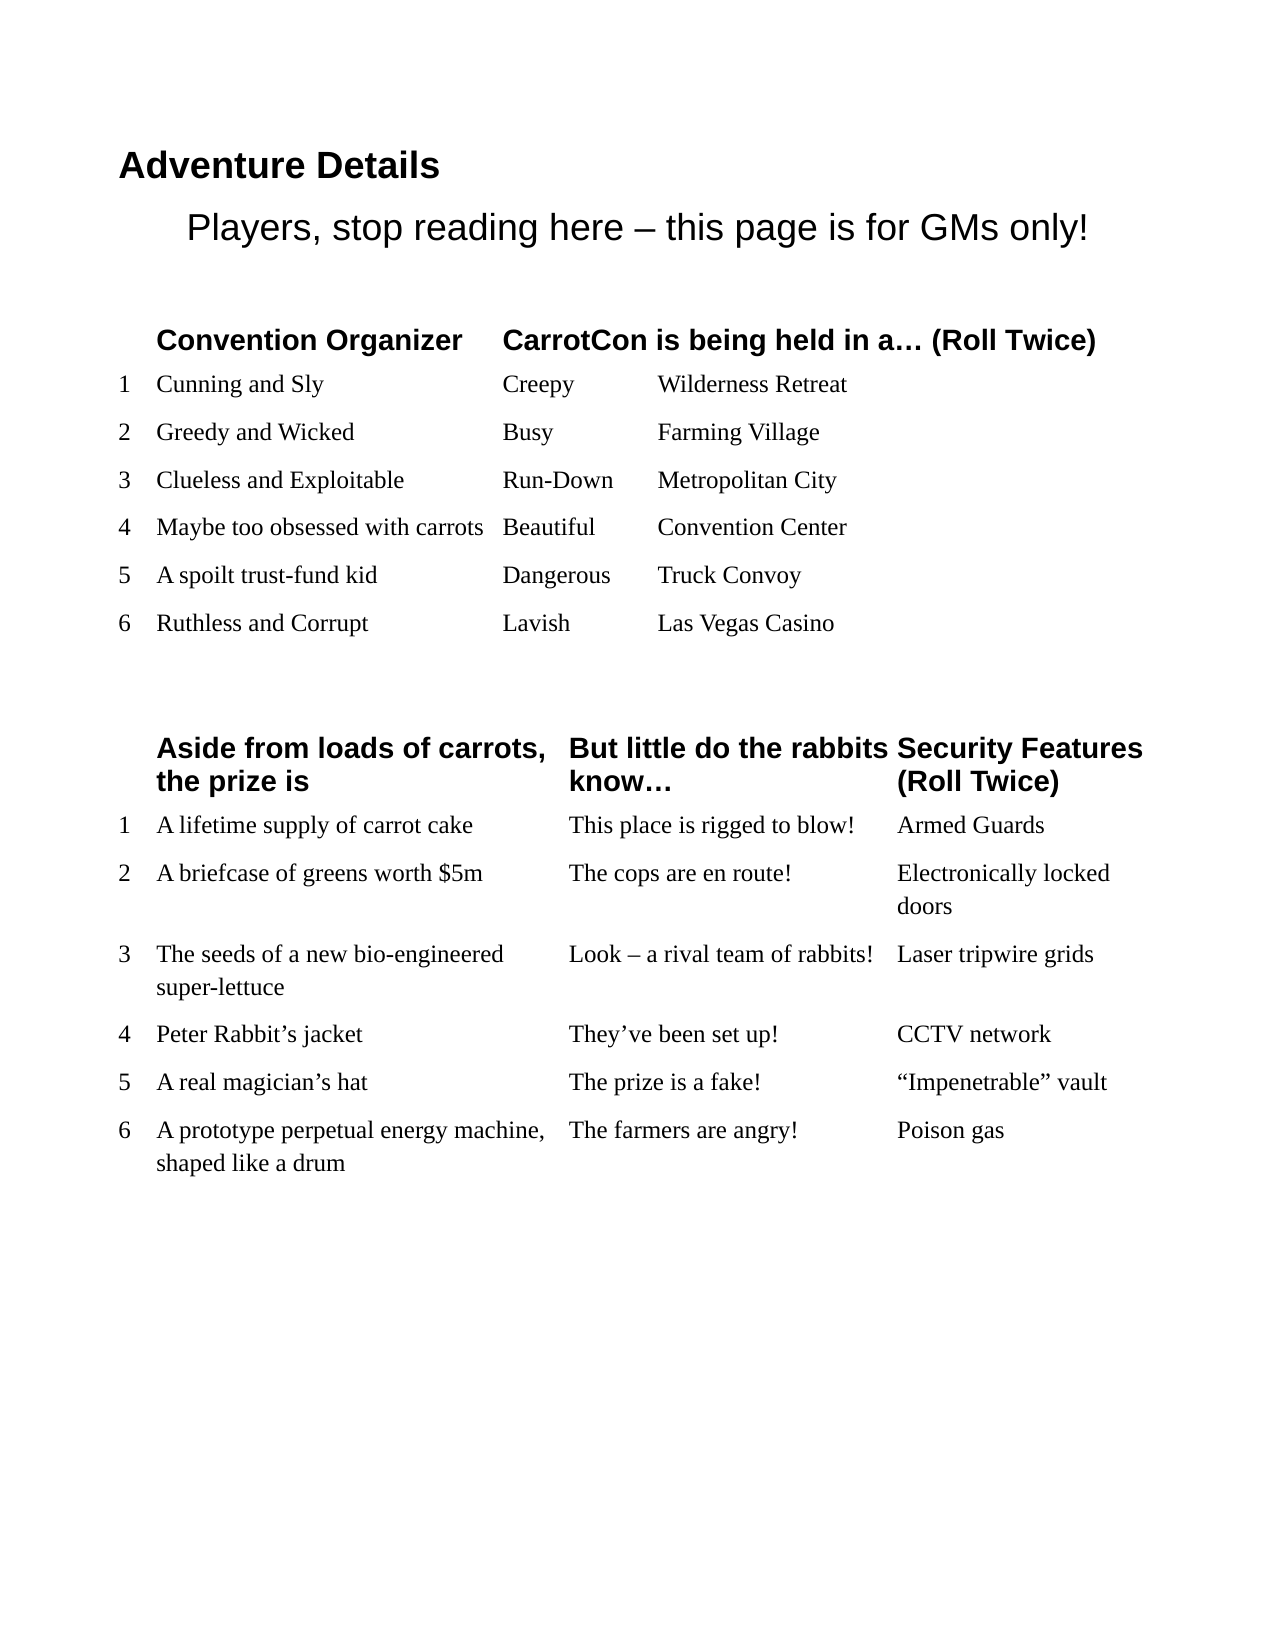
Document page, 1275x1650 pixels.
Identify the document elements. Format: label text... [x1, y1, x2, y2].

table_cell Metropolitan City [657, 465, 1149, 512]
table_cell The farmers are angry! [569, 1115, 897, 1195]
table_cell Farming Village [657, 417, 1149, 465]
table_header [118, 716, 156, 811]
table_cell Run-Down [502, 465, 657, 512]
table_cell Wilderness Retreat [657, 370, 1149, 417]
table_cell Busy [502, 417, 657, 465]
table_cell 6 [118, 1115, 156, 1195]
table_cell A prototype perpetual energy machine, shaped like a drum [156, 1115, 569, 1195]
table_cell A briefcase of greens worth $5m [156, 858, 569, 939]
subtitle Adventure Details [118, 143, 1157, 187]
table_cell Electronically locked doors [897, 858, 1149, 939]
table_header CarrotCon is being held in a… (Roll Twice) [502, 309, 1149, 369]
table_cell Cunning and Sly [156, 370, 502, 417]
table_cell Clueless and Exploitable [156, 465, 502, 512]
table_cell 4 [118, 1020, 156, 1067]
table_cell Poison gas [897, 1115, 1149, 1195]
table_cell 1 [118, 370, 156, 417]
table_cell 3 [118, 465, 156, 512]
table_cell 5 [118, 1067, 156, 1115]
table_cell 3 [118, 939, 156, 1019]
table_cell Laser tripwire grids [897, 939, 1149, 1019]
subtitle Players, stop reading here – this page is for GMs only! [118, 206, 1157, 249]
table_header But little do the rabbits know… [569, 716, 897, 811]
table_cell Lavish [502, 608, 657, 655]
table_header Aside from loads of carrots, the prize is [156, 716, 569, 811]
table_cell 6 [118, 608, 156, 655]
table_header Convention Organizer [156, 309, 502, 369]
table_cell 2 [118, 858, 156, 939]
table_cell Las Vegas Casino [657, 608, 1149, 655]
table_cell CCTV network [897, 1020, 1149, 1067]
table_header [118, 309, 156, 369]
table_cell Truck Convoy [657, 560, 1149, 608]
table_cell Look – a rival team of rabbits! [569, 939, 897, 1019]
table_cell Maybe too obsessed with carrots [156, 513, 502, 560]
table_cell Armed Guards [897, 811, 1149, 858]
table_cell They’ve been set up! [569, 1020, 897, 1067]
table_cell Convention Center [657, 513, 1149, 560]
table_cell 1 [118, 811, 156, 858]
table_cell The seeds of a new bio-engineered super-lettuce [156, 939, 569, 1019]
table_cell Dangerous [502, 560, 657, 608]
table_header Security Features (Roll Twice) [897, 716, 1149, 811]
table_cell 4 [118, 513, 156, 560]
table_cell Greedy and Wicked [156, 417, 502, 465]
table_cell Peter Rabbit’s jacket [156, 1020, 569, 1067]
table_cell Beautiful [502, 513, 657, 560]
table_cell Ruthless and Corrupt [156, 608, 502, 655]
table_cell Creepy [502, 370, 657, 417]
table_cell A spoilt trust-fund kid [156, 560, 502, 608]
table_cell This place is rigged to blow! [569, 811, 897, 858]
table_cell 2 [118, 417, 156, 465]
table_cell The prize is a fake! [569, 1067, 897, 1115]
table_cell 5 [118, 560, 156, 608]
table_cell A lifetime supply of carrot cake [156, 811, 569, 858]
table_cell A real magician’s hat [156, 1067, 569, 1115]
table_cell “Impenetrable” vault [897, 1067, 1149, 1115]
table_cell The cops are en route! [569, 858, 897, 939]
